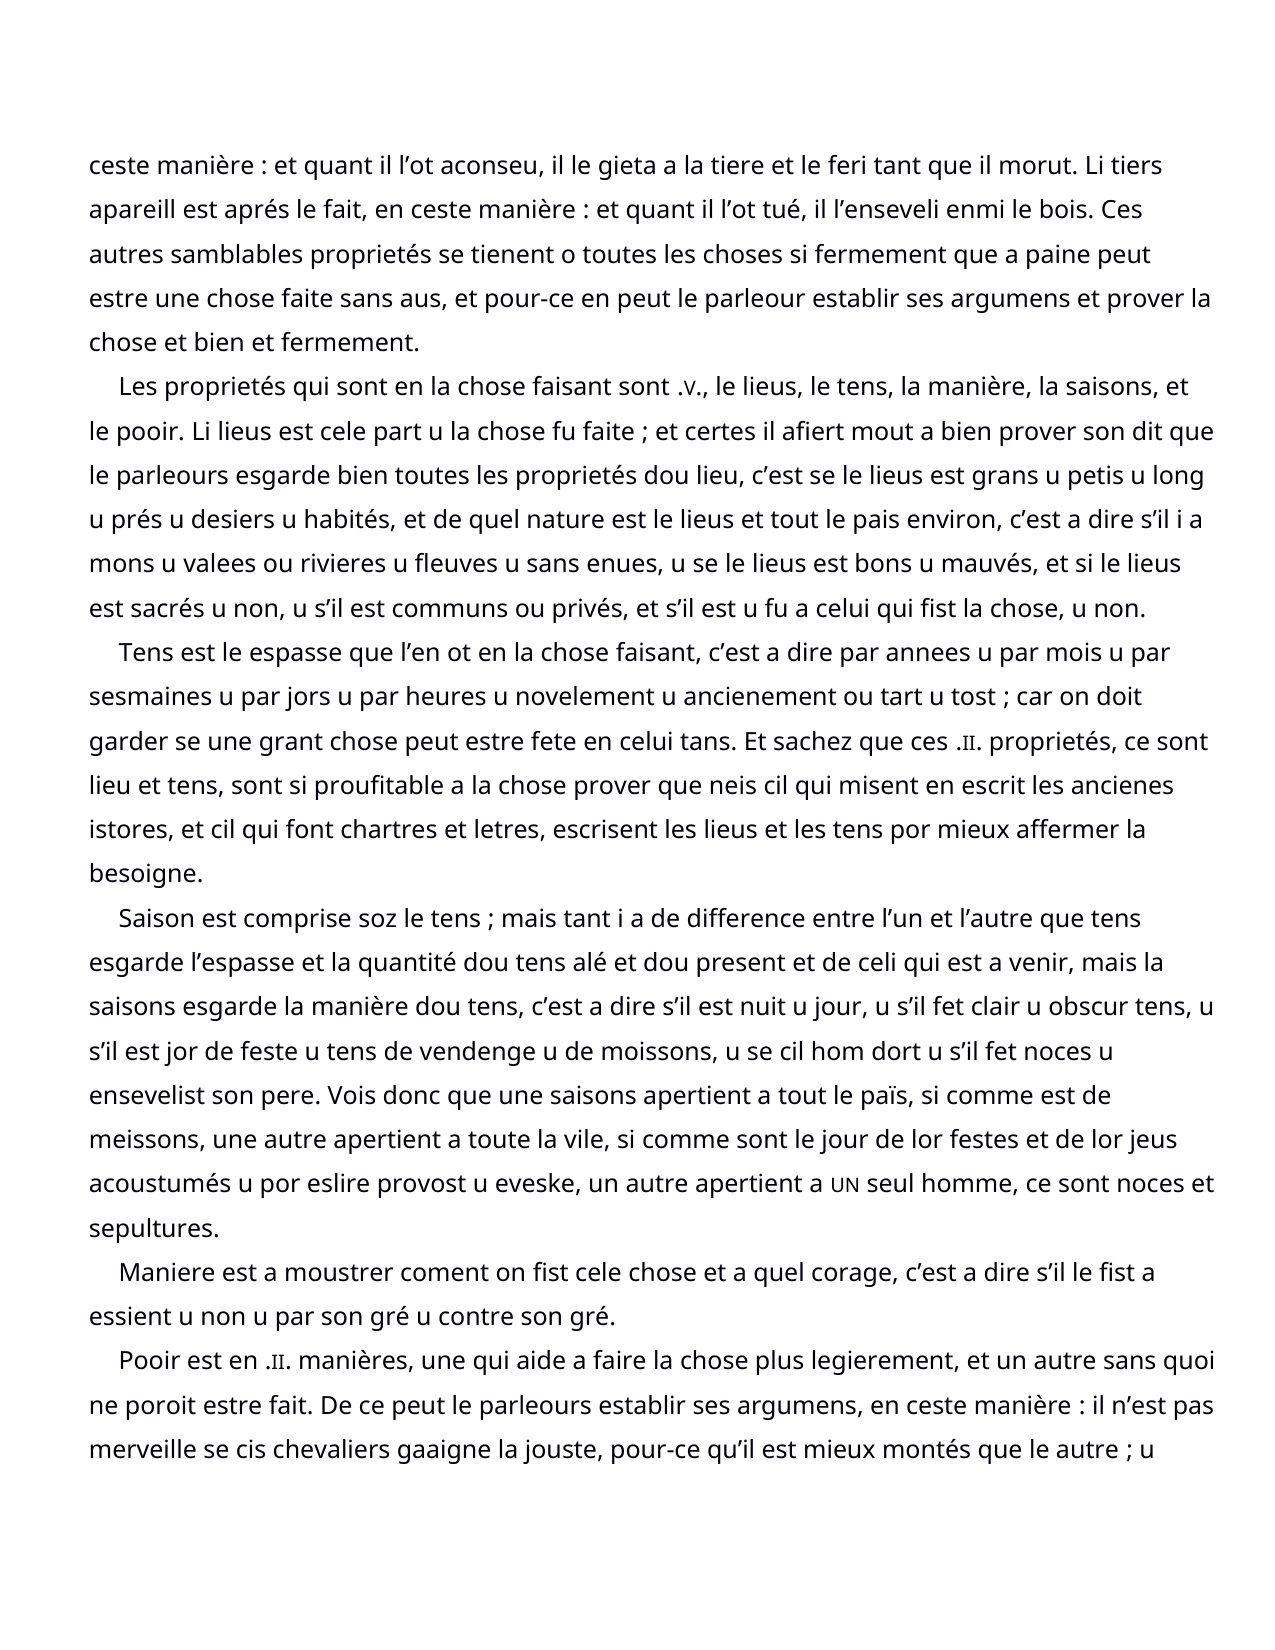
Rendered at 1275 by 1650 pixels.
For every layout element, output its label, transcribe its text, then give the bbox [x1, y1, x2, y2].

text Les proprietés qui sont en la chose faisant sont .v., le lieus, le tens, la manière, la saisons, et le pooir. Li lieus est cele part u la chose fu faite ; et certes il afiert mout a bien prover son dit que le parleours esgarde bien toutes les proprietés dou lieu, c’est se le lieus est grans u petis u long u prés u desiers u habités, et de quel nature est le lieus et tout le pais environ, c’est a dire s’il i a mons u valees ou rivieres u fleuves u sans enues, u se le lieus est bons u mauvés, et si le lieus est sacrés u non, u s’il est communs ou privés, et s’il est u fu a celui qui fist la chose, u non. [89, 369, 1216, 624]
text Pooir est en .ii. manières, une qui aide a faire la chose plus legierement, et un autre sans quoi ne poroit estre fait. De ce peut le parleours establir ses argumens, en ceste manière : il n’est pas merveille se cis chevaliers gaaigne la jouste, pour-ce qu’il est mieux montés que le autre ; u [89, 1343, 1216, 1466]
text ceste manière : et quant il l’ot aconseu, il le gieta a la tiere et le feri tant que il morut. Li tiers apareill est aprés le fait, en ceste manière : et quant il l’ot tué, il l’enseveli enmi le bois. Ces autres samblables proprietés se tienent o toutes les choses si fermement que a paine peut estre une chose faite sans aus, et pour-ce en peut le parleour establir ses argumens et prover la chose et bien et fermement. [89, 148, 1216, 359]
text Tens est le espasse que l’en ot en la chose faisant, c’est a dire par annees u par mois u par sesmaines u par jors u par heures u novelement u ancienement ou tart u tost ; car on doit garder se une grant chose peut estre fete en celui tans. Et sachez que ces .ii. proprietés, ce sont lieu et tens, sont si proufitable a la chose prover que neis cil qui misent en escrit les ancienes istores, et cil qui font chartres et letres, escrisent les lieus et les tens por mieux affermer la besoigne. [89, 635, 1216, 890]
text Saison est comprise soz le tens ; mais tant i a de difference entre l’un et l’autre que tens esgarde l’espasse et la quantité dou tens alé et dou present et de celi qui est a venir, mais la saisons esgarde la manière dou tens, c’est a dire s’il est nuit u jour, u s’il fet clair u obscur tens, u s’il est jor de feste u tens de vendenge u de moissons, u se cil hom dort u s’il fet noces u ensevelist son pere. Vois donc que une saisons apertient a tout le païs, si comme est de meissons, une autre apertient a toute la vile, si comme sont le jour de lor festes et de lor jeus acoustumés u por eslire provost u eveske, un autre apertient a un seul homme, ce sont noces et sepultures. [89, 900, 1216, 1244]
text Maniere est a moustrer coment on fist cele chose et a quel corage, c’est a dire s’il le fist a essient u non u par son gré u contre son gré. [89, 1254, 1216, 1333]
